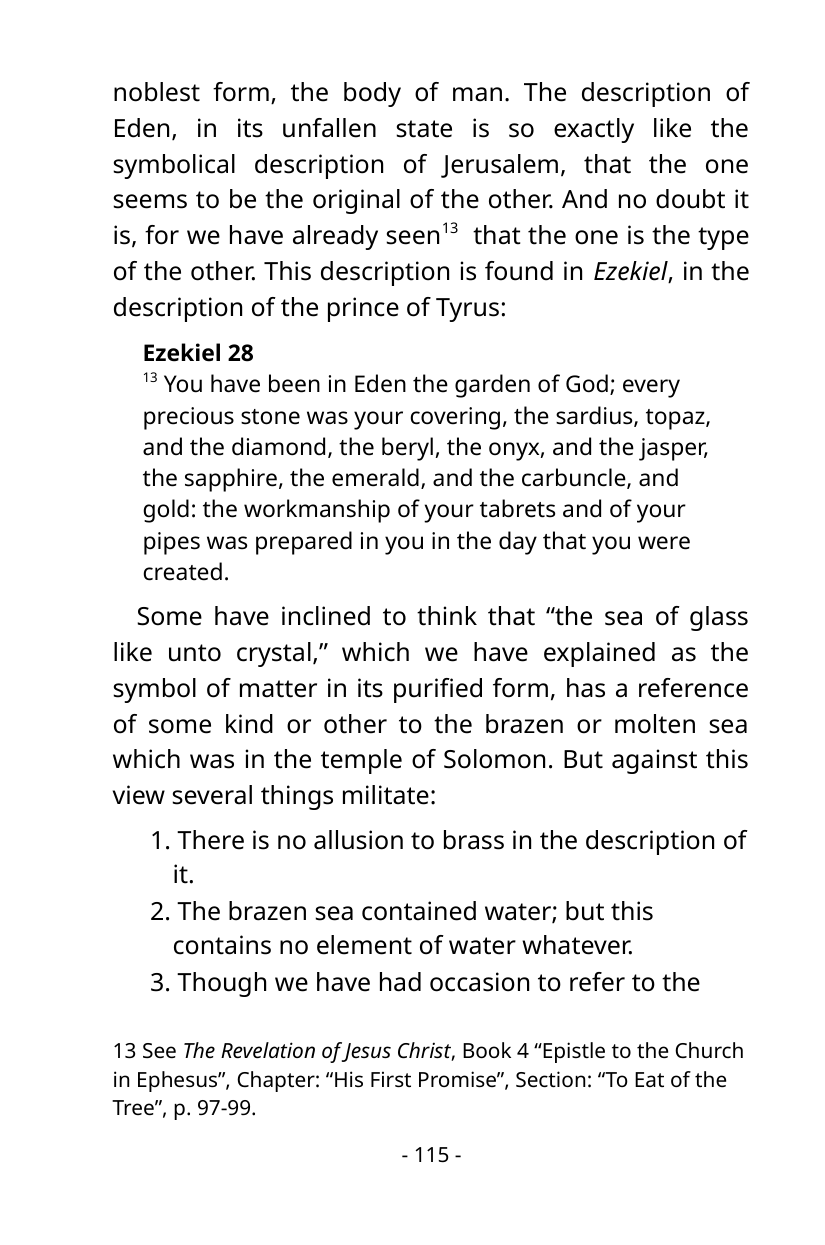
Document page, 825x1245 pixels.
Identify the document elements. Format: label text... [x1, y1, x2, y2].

text Ezekiel 28 [142, 337, 750, 368]
list There is no allusion to brass in the description of it. [150, 822, 750, 891]
list Though we have had occasion to refer to the [150, 965, 750, 999]
text 13 You have been in Eden the garden of God; every precious stone was your covering, the sardius, topaz, and the diamond, the beryl, the onyx, and the jasper, the sapphire, the emerald, and the carbuncle, and gold: the workmanship of your tabrets and of your pipes was prepared in you in the day that you were created. [142, 368, 720, 587]
text See The Revelation of Jesus Christ, Book 4 “Epistle to the Church in Ephesus”, Chapter: “His First Promise”, Section: “To Eat of the Tree”, p. 97-99. [112, 1037, 750, 1122]
text Some have inclined to think that “the sea of glass like unto crystal,” which we have explained as the symbol of matter in its purified form, has a reference of some kind or other to the brazen or molten sea which was in the temple of Solomon. But against this view several things militate: [112, 599, 750, 812]
text noblest form, the body of man. The description of Eden, in its unfallen state is so exactly like the symbolical description of Jerusalem, that the one seems to be the original of the other. And no doubt it is, for we have already seen that the one is the type of the other. This description is found in Ezekiel, in the description of the prince of Tyrus: [112, 75, 750, 323]
list The brazen sea contained water; but this contains no element of water whatever. [150, 893, 750, 962]
